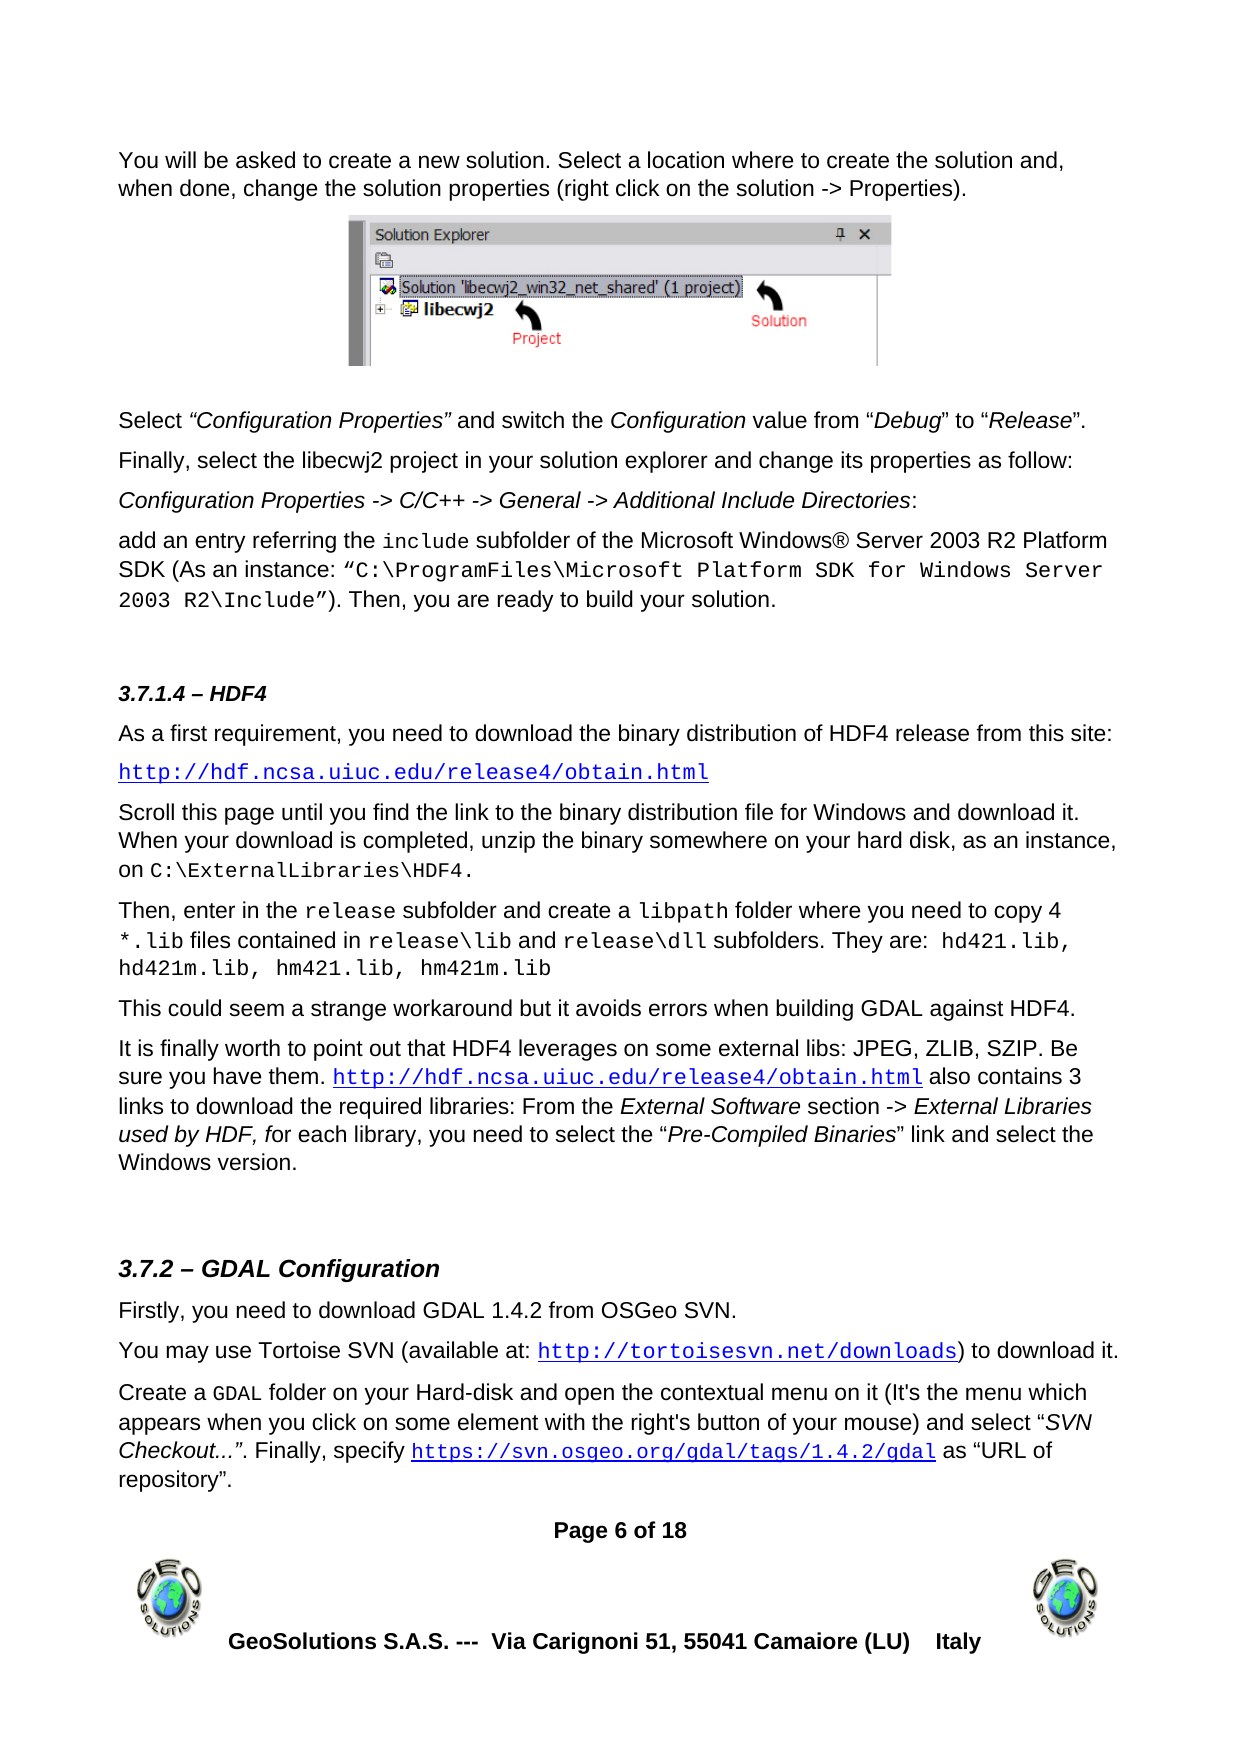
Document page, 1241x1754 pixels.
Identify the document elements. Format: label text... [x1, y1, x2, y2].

text This could seem a strange workaround but it avoids errors when building GDAL against HDF4. [118, 996, 1122, 1022]
text Select “Configuration Properties” and switch the Configuration value from “Debug” to “Release”. [118, 408, 1122, 433]
text Finally, select the libecwj2 project in your solution explorer and change its properties as follow: [118, 448, 1122, 473]
text Create a GDAL folder on your Hard-disk and open the contextual menu on it (It's the menu which appears when you click on some element with the right's button of your mouse) and select “SVN Checkout...”. Finally, specify https://svn.osgeo.org/gdal/tags/1.4.2/gdal as “URL of repository”. [118, 1380, 1122, 1492]
text You may use Tortoise SVN (available at: http://tortoisesvn.net/downloads) to download it. [118, 1338, 1122, 1365]
picture [348, 215, 892, 366]
text You will be asked to create a new solution. Select a location where to create the solution and, when done, change the solution properties (right click on the solution -> Properties). [118, 148, 1122, 201]
text It is finally worth to point out that HDF4 leverages on some external libs: JPEG, ZLIB, SZIP. Be sure you have them. http://hdf.ncsa.uiuc.edu/release4/obtain.html also contains 3 links to download the required libraries: From the External Software section -> External Libraries used by HDF, for each library, you need to select the “Pre-Compiled Binaries” link and select the Windows version. [118, 1036, 1122, 1176]
picture [134, 1552, 205, 1641]
text Configuration Properties -> C/C++ -> General -> Additional Include Directories: [118, 488, 1122, 513]
text Scroll this page until you find the link to the binary distribution file for Windows and download it. When your download is completed, unzip the binary somewhere on your hard disk, as an instance, on C:\ExternalLibraries\HDF4. [118, 800, 1122, 883]
text As a first requirement, you need to download the binary distribution of HDF4 release from this site: [118, 721, 1122, 747]
subtitle 3.7.1.4 – HDF4 [118, 682, 1122, 706]
text http://hdf.ncsa.uiuc.edu/release4/obtain.html [118, 761, 1122, 786]
subtitle 3.7.2 – GDAL Configuration [118, 1255, 1122, 1283]
text add an entry referring the include subfolder of the Microsoft Windows® Server 2003 R2 Platform SDK (As an instance: “C:\ProgramFiles\Microsoft Platform SDK for Windows Server 2003 R2\Include”). Then, you are ready to build your solution. [118, 528, 1122, 614]
text Then, enter in the release subfolder and create a libpath folder where you need to copy 4 *.lib files contained in release\lib and release\dll subfolders. They are: hd421.lib, hd421m.lib, hm421.lib, hm421m.lib [118, 898, 1122, 982]
text Firstly, you need to download GDAL 1.4.2 from OSGeo SVN. [118, 1298, 1122, 1324]
picture [1030, 1552, 1101, 1641]
